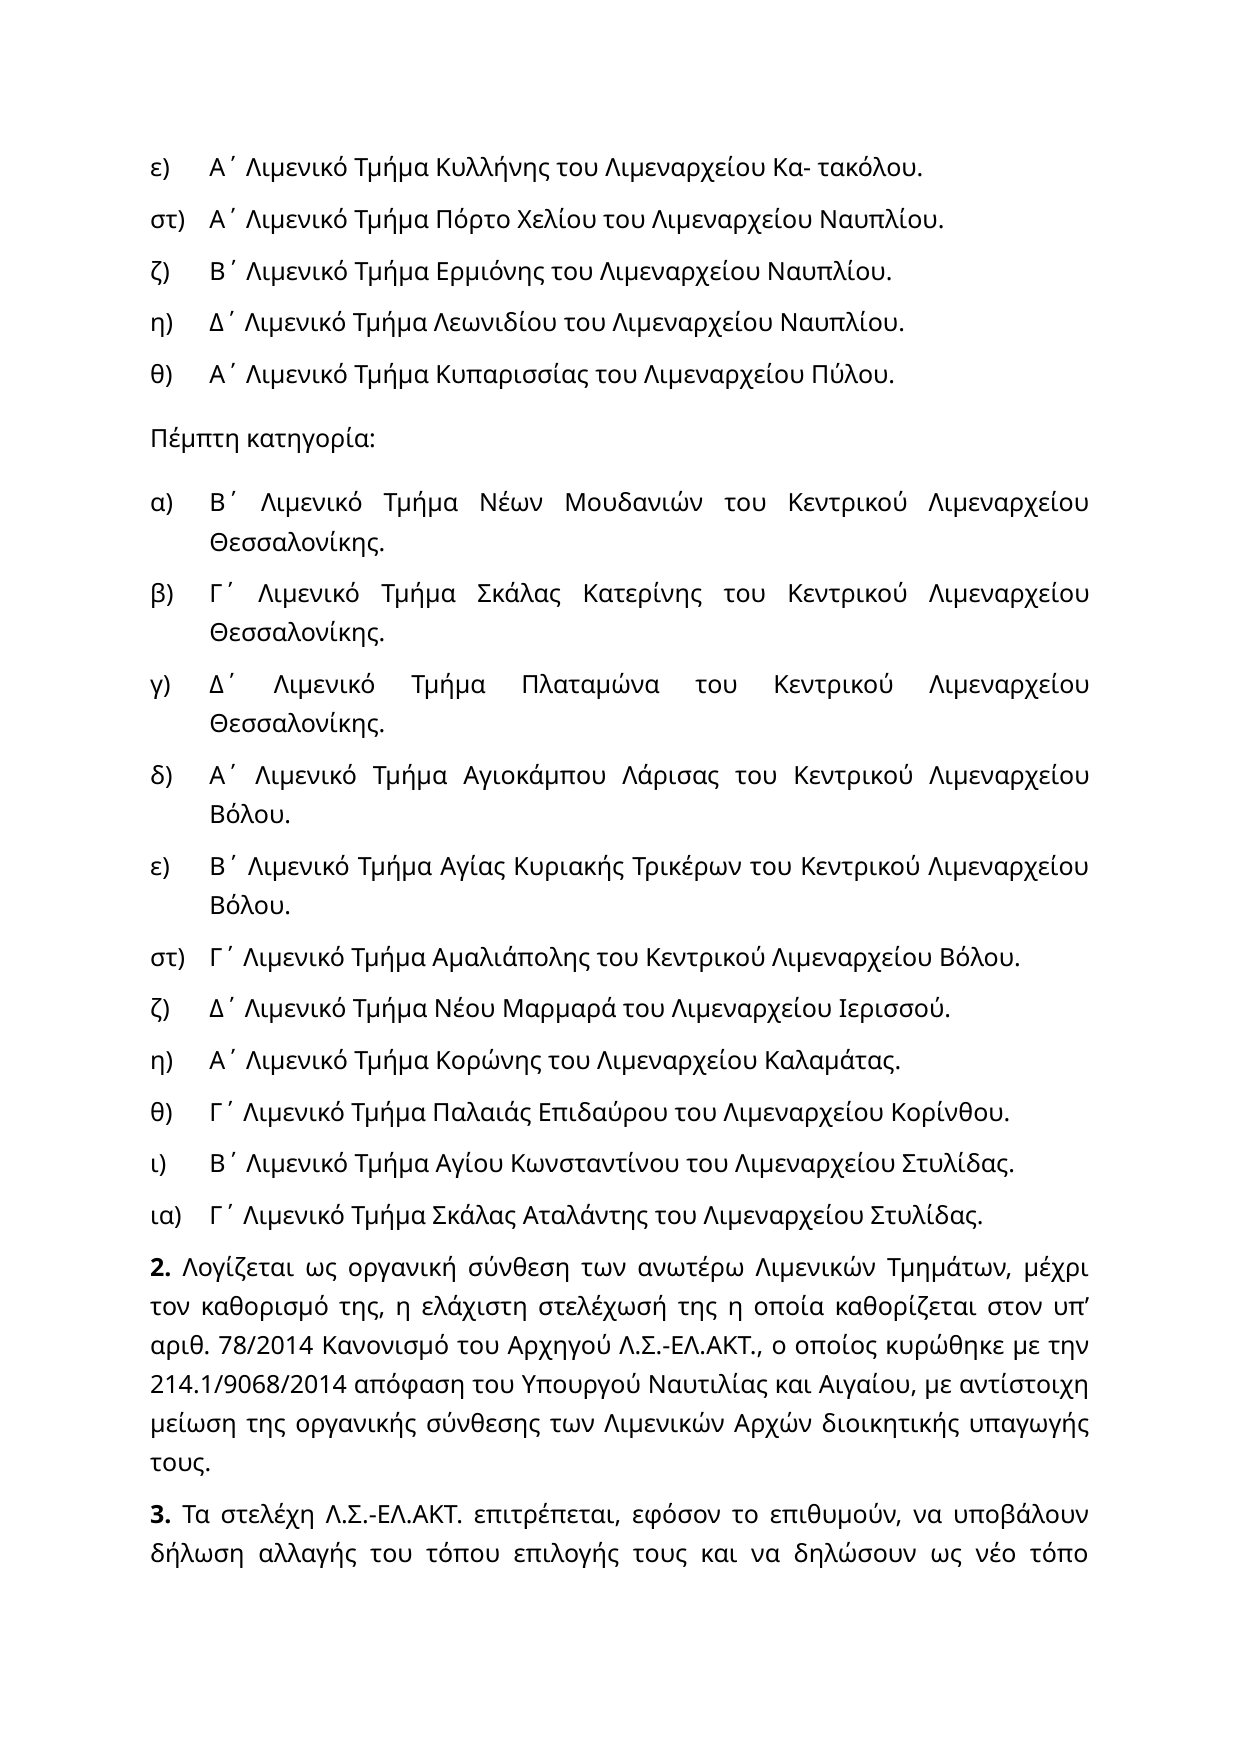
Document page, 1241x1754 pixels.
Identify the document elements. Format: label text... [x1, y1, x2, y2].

list στ) Α΄ Λιμενικό Τμήμα Πόρτο Χελίου του Λιμεναρχείου Ναυπλίου. [150, 202, 1090, 236]
text 2. Λογίζεται ως οργανική σύνθεση των ανωτέρω Λιμενικών Τμημάτων, μέχρι τον καθορισμό της, η ελάχιστη στελέχωσή της η οποία καθορίζεται στον υπ’ αριθ. 78/2014 Κανονισμό του Αρχηγού Λ.Σ.-ΕΛ.ΑΚΤ., ο οποίος κυρώθηκε με την 214.1/9068/2014 απόφαση του Υπουργού Ναυτιλίας και Αιγαίου, με αντίστοιχη μείωση της οργανικής σύνθεσης των Λιμενικών Αρχών διοικητικής υπαγωγής τους. [150, 1249, 1090, 1479]
list ε) Α΄ Λιμενικό Τμήμα Κυλλήνης του Λιμεναρχείου Κα- τακόλου. [150, 150, 1090, 184]
text 3. Τα στελέχη Λ.Σ.-ΕΛ.ΑΚΤ. επιτρέπεται, εφόσον το επιθυμούν, να υποβάλουν δήλωση αλλαγής του τόπου επιλογής τους και να δηλώσουν ως νέο τόπο [150, 1497, 1090, 1570]
list θ) Γ΄ Λιμενικό Τμήμα Παλαιάς Επιδαύρου του Λιμεναρχείου Κορίνθου. [150, 1094, 1090, 1128]
list ια) Γ΄ Λιμενικό Τμήμα Σκάλας Αταλάντης του Λιμεναρχείου Στυλίδας. [150, 1197, 1090, 1232]
list γ) Δ΄ Λιμενικό Τμήμα Πλαταμώνα του Κεντρικού Λιμεναρχείου Θεσσαλονίκης. [150, 667, 1090, 740]
list στ) Γ΄ Λιμενικό Τμήμα Αμαλιάπολης του Κεντρικού Λιμεναρχείου Βόλου. [150, 939, 1090, 973]
list ζ) Β΄ Λιμενικό Τμήμα Ερμιόνης του Λιμεναρχείου Ναυπλίου. [150, 253, 1090, 287]
list α) Β΄ Λιμενικό Τμήμα Νέων Μουδανιών του Κεντρικού Λιμεναρχείου Θεσσαλονίκης. [150, 485, 1090, 558]
list ι) Β΄ Λιμενικό Τμήμα Αγίου Κωνσταντίνου του Λιμεναρχείου Στυλίδας. [150, 1146, 1090, 1180]
list ζ) Δ΄ Λιμενικό Τμήμα Νέου Μαρμαρά του Λιμεναρχείου Ιερισσού. [150, 991, 1090, 1025]
list θ) Α΄ Λιμενικό Τμήμα Κυπαρισσίας του Λιμεναρχείου Πύλου. [150, 357, 1090, 391]
text Πέμπτη κατηγορία: [150, 421, 1090, 455]
list η) Δ΄ Λιμενικό Τμήμα Λεωνιδίου του Λιμεναρχείου Ναυπλίου. [150, 305, 1090, 339]
list η) Α΄ Λιμενικό Τμήμα Κορώνης του Λιμεναρχείου Καλαμάτας. [150, 1042, 1090, 1077]
list β) Γ΄ Λιμενικό Τμήμα Σκάλας Κατερίνης του Κεντρικού Λιμεναρχείου Θεσσαλονίκης. [150, 576, 1090, 649]
list ε) Β΄ Λιμενικό Τμήμα Αγίας Κυριακής Τρικέρων του Κεντρικού Λιμεναρχείου Βόλου. [150, 848, 1090, 922]
list δ) Α΄ Λιμενικό Τμήμα Αγιοκάμπου Λάρισας του Κεντρικού Λιμεναρχείου Βόλου. [150, 757, 1090, 831]
